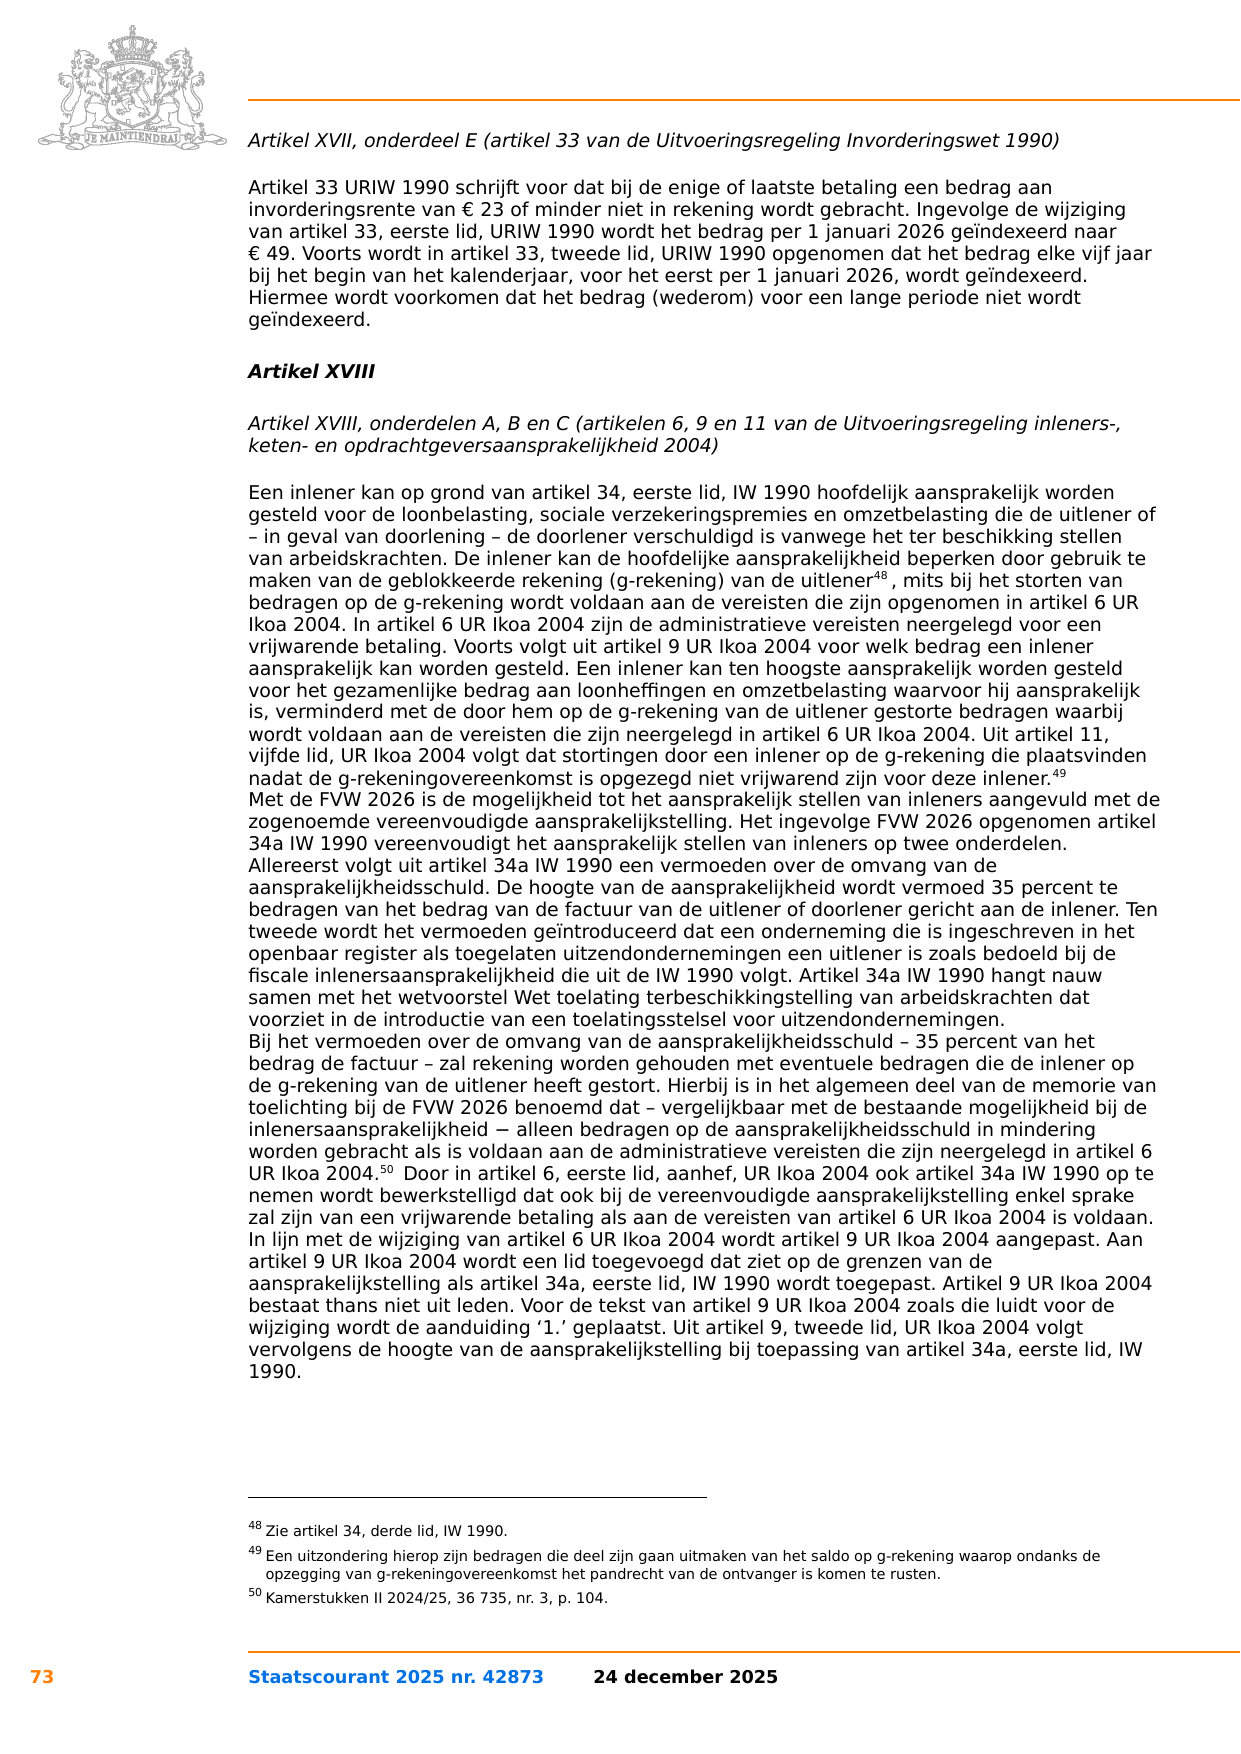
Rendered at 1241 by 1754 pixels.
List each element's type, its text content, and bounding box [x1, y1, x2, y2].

text Bij het vermoeden over de omvang van de aansprakelijkheidsschuld – 35 percent van het bedrag de factuur – zal rekening worden gehouden met eventuele bedragen die de inlener op de g-rekening van de uitlener heeft gestort. Hierbij is in het algemeen deel van de memorie van toelichting bij de FVW 2026 benoemd dat – vergelijkbaar met de bestaande mogelijkheid bij de inlenersaansprakelijkheid − alleen bedragen op de aansprakelijkheidsschuld in mindering worden gebracht als is voldaan aan de administratieve vereisten die zijn neergelegd in artikel 6 UR Ikoa 2004. Door in artikel 6, eerste lid, aanhef, UR Ikoa 2004 ook artikel 34a IW 1990 op te nemen wordt bewerkstelligd dat ook bij de vereenvoudigde aansprakelijkstelling enkel sprake zal zijn van een vrijwarende betaling als aan de vereisten van artikel 6 UR Ikoa 2004 is voldaan. [248, 1031, 1163, 1229]
text Met de FVW 2026 is de mogelijkheid tot het aansprakelijk stellen van inleners aangevuld met de zogenoemde vereenvoudigde aansprakelijkstelling. Het ingevolge FVW 2026 opgenomen artikel 34a IW 1990 vereenvoudigt het aansprakelijk stellen van inleners op twee onderdelen. Allereerst volgt uit artikel 34a IW 1990 een vermoeden over de omvang van de aansprakelijkheidsschuld. De hoogte van de aansprakelijkheid wordt vermoed 35 percent te bedragen van het bedrag van de factuur van de uitlener of doorlener gericht aan de inlener. Ten tweede wordt het vermoeden geïntroduceerd dat een onderneming die is ingeschreven in het openbaar register als toegelaten uitzendondernemingen een uitlener is zoals bedoeld bij de fiscale inlenersaansprakelijkheid die uit de IW 1990 volgt. Artikel 34a IW 1990 hangt nauw samen met het wetvoorstel Wet toelating terbeschikkingstelling van arbeidskrachten dat voorziet in de introductie van een toelatingsstelsel voor uitzendondernemingen. [248, 789, 1163, 1031]
subtitle Artikel XVII, onderdeel E (artikel 33 van de Uitvoeringsregeling Invorderingswet 1990) [248, 130, 1163, 152]
text Een uitzondering hierop zijn bedragen die deel zijn gaan uitmaken van het saldo op g-rekening waarop ondanks de opzegging van g-rekeningovereenkomst het pandrecht van de ontvanger is komen te rusten. [248, 1544, 1163, 1583]
subtitle Artikel XVIII [248, 361, 1163, 383]
text Een inlener kan op grond van artikel 34, eerste lid, IW 1990 hoofdelijk aansprakelijk worden gesteld voor de loonbelasting, sociale verzekeringspremies en omzetbelasting die de uitlener of – in geval van doorlening – de doorlener verschuldigd is vanwege het ter beschikking stellen van arbeidskrachten. De inlener kan de hoofdelijke aansprakelijkheid beperken door gebruik te maken van de geblokkeerde rekening (g-rekening) van de uitlener, mits bij het storten van bedragen op de g-rekening wordt voldaan aan de vereisten die zijn opgenomen in artikel 6 UR Ikoa 2004. In artikel 6 UR Ikoa 2004 zijn de administratieve vereisten neergelegd voor een vrijwarende betaling. Voorts volgt uit artikel 9 UR Ikoa 2004 voor welk bedrag een inlener aansprakelijk kan worden gesteld. Een inlener kan ten hoogste aansprakelijk worden gesteld voor het gezamenlijke bedrag aan loonheffingen en omzetbelasting waarvoor hij aansprakelijk is, verminderd met de door hem op de g-rekening van de uitlener gestorte bedragen waarbij wordt voldaan aan de vereisten die zijn neergelegd in artikel 6 UR Ikoa 2004. Uit artikel 11, vijfde lid, UR Ikoa 2004 volgt dat stortingen door een inlener op de g-rekening die plaatsvinden nadat de g-rekeningovereenkomst is opgezegd niet vrijwarend zijn voor deze inlener. [248, 482, 1163, 789]
text Artikel 33 URIW 1990 schrijft voor dat bij de enige of laatste betaling een bedrag aan invorderingsrente van € 23 of minder niet in rekening wordt gebracht. Ingevolge de wijziging van artikel 33, eerste lid, URIW 1990 wordt het bedrag per 1 januari 2026 geïndexeerd naar € 49. Voorts wordt in artikel 33, tweede lid, URIW 1990 opgenomen dat het bedrag elke vijf jaar bij het begin van het kalenderjaar, voor het eerst per 1 januari 2026, wordt geïndexeerd. Hiermee wordt voorkomen dat het bedrag (wederom) voor een lange periode niet wordt geïndexeerd. [248, 177, 1163, 331]
text Zie artikel 34, derde lid, IW 1990. [248, 1519, 1163, 1541]
text In lijn met de wijziging van artikel 6 UR Ikoa 2004 wordt artikel 9 UR Ikoa 2004 aangepast. Aan artikel 9 UR Ikoa 2004 wordt een lid toegevoegd dat ziet op de grenzen van de aansprakelijkstelling als artikel 34a, eerste lid, IW 1990 wordt toegepast. Artikel 9 UR Ikoa 2004 bestaat thans niet uit leden. Voor de tekst van artikel 9 UR Ikoa 2004 zoals die luidt voor de wijziging wordt de aanduiding ‘1.’ geplaatst. Uit artikel 9, tweede lid, UR Ikoa 2004 volgt vervolgens de hoogte van de aansprakelijkstelling bij toepassing van artikel 34a, eerste lid, IW 1990. [248, 1229, 1163, 1383]
text Kamerstukken II 2024/25, 36 735, nr. 3, p. 104. [248, 1586, 1163, 1608]
subtitle Artikel XVIII, onderdelen A, B en C (artikelen 6, 9 en 11 van de Uitvoeringsregeling inleners-, keten- en opdrachtgeversaansprakelijkheid 2004) [248, 413, 1163, 457]
picture [38, 25, 227, 150]
